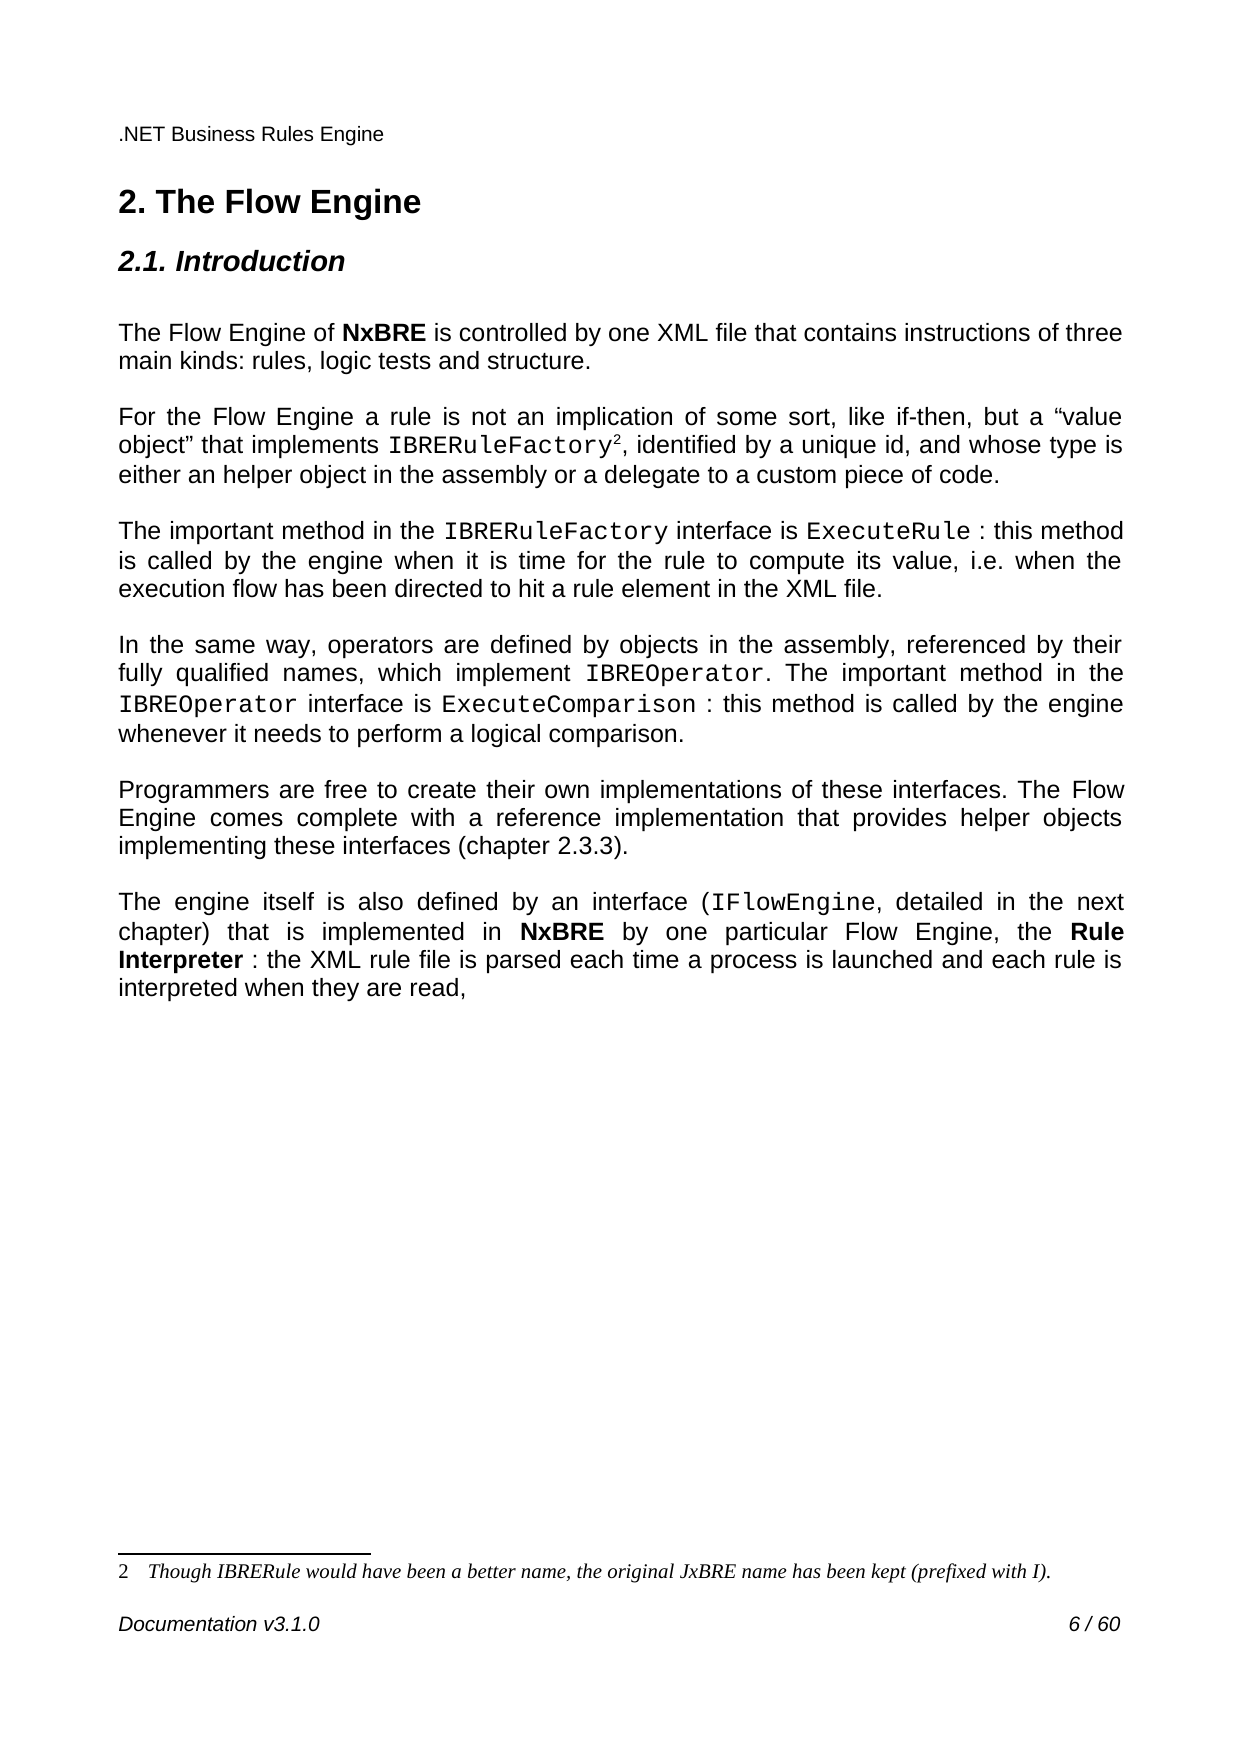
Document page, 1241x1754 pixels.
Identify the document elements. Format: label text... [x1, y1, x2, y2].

text The Flow Engine of NxBRE is controlled by one XML file that contains instructions of three main kinds: rules, logic tests and structure. [118, 318, 1124, 374]
text The important method in the IBRERuleFactory interface is ExecuteRule : this method is called by the engine when it is time for the rule to compute its value, i.e. when the execution flow has been directed to hit a rule element in the XML file. [118, 517, 1124, 603]
text Though IBRERule would have been a better name, the original JxBRE name has been kept (prefixed with I). [118, 1560, 1124, 1583]
text For the Flow Engine a rule is not an implication of some sort, like if-then, but a “value object” that implements IBRERuleFactory, identified by a unique id, and whose type is either an helper object in the assembly or a delegate to a custom piece of code. [118, 403, 1124, 489]
subtitle The Flow Engine [118, 183, 1124, 220]
text In the same way, operators are defined by objects in the assembly, referenced by their fully qualified names, which implement IBREOperator. The important method in the IBREOperator interface is ExecuteComparison : this method is called by the engine whenever it needs to perform a logical comparison. [118, 631, 1124, 748]
text The engine itself is also defined by an interface (IFlowEngine, detailed in the next chapter) that is implemented in NxBRE by one particular Flow Engine, the Rule Interpreter : the XML rule file is parsed each time a process is launched and each rule is interpreted when they are read, [118, 888, 1124, 1002]
subtitle Introduction [118, 245, 1124, 278]
text Programmers are free to create their own implementations of these interfaces. The Flow Engine comes complete with a reference implementation that provides helper objects implementing these interfaces (chapter 2.3.3). [118, 776, 1124, 860]
